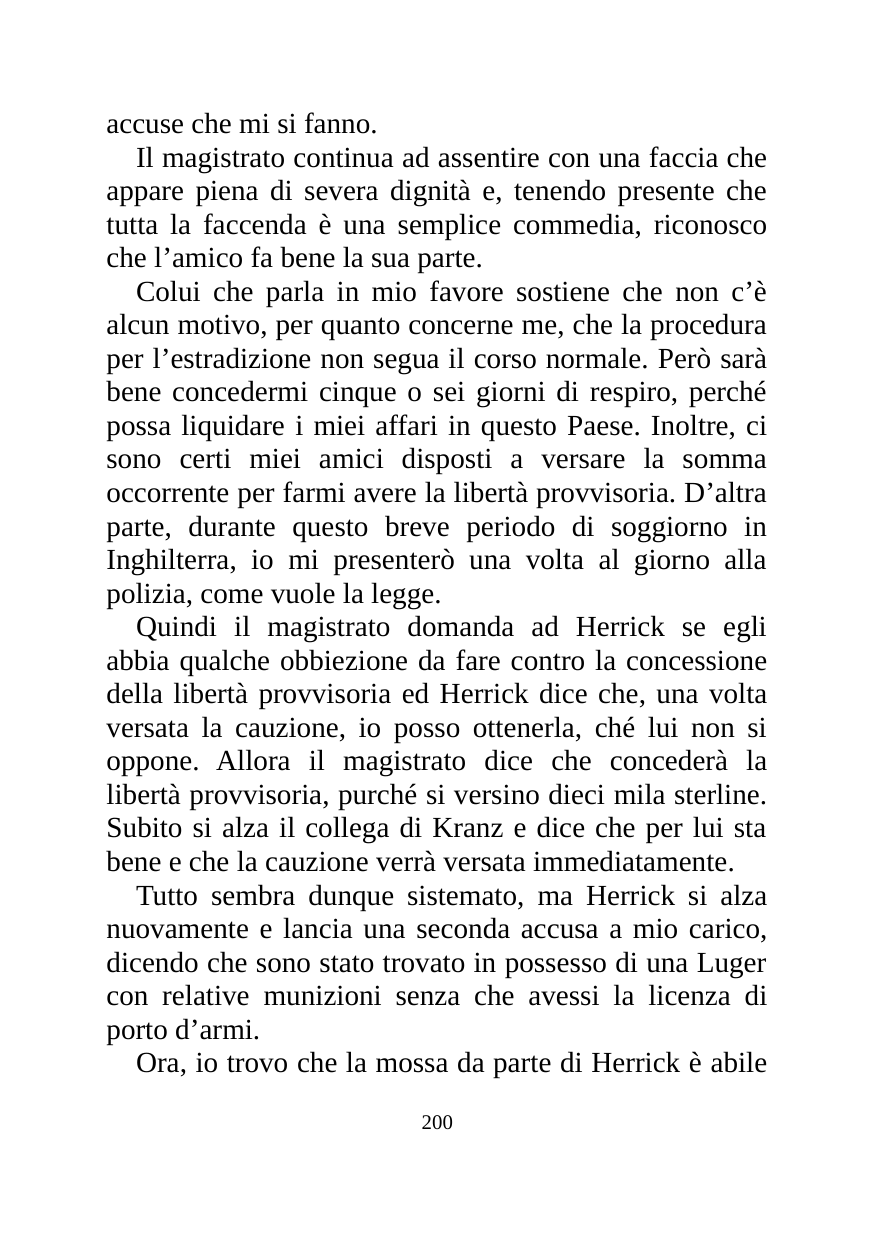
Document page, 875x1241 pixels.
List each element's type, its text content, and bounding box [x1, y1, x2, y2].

text Quindi il magistrato domanda ad Herrick se egli abbia qualche obbiezione da fare contro la concessione della libertà provvisoria ed Herrick dice che, una volta versata la cauzione, io posso ottenerla, ché lui non si oppone. Allora il magistrato dice che concederà la libertà provvisoria, purché si versino dieci mila sterline. Subito si alza il collega di Kranz e dice che per lui sta bene e che la cauzione verrà versata immediatamente. [106, 609, 768, 878]
text Colui che parla in mio favore sostiene che non c’è alcun motivo, per quanto concerne me, che la procedura per l’estradizione non segua il corso normale. Però sarà bene concedermi cinque o sei giorni di respiro, perché possa liquidare i miei affari in questo Paese. Inoltre, ci sono certi miei amici disposti a versare la somma occorrente per farmi avere la libertà provvisoria. D’altra parte, durante questo breve periodo di soggiorno in Inghilterra, io mi presenterò una volta al giorno alla polizia, come vuole la legge. [106, 274, 768, 609]
text Il magistrato continua ad assentire con una faccia che appare piena di severa dignità e, tenendo presente che tutta la faccenda è una semplice commedia, riconosco che l’amico fa bene la sua parte. [106, 140, 768, 274]
text Ora, io trovo che la mossa da parte di Herrick è abile [106, 1045, 768, 1079]
text Tutto sembra dunque sistemato, ma Herrick si alza nuovamente e lancia una seconda accusa a mio carico, dicendo che sono stato trovato in possesso di una Luger con relative munizioni senza che avessi la licenza di porto d’armi. [106, 878, 768, 1045]
text accuse che mi si fanno. [106, 106, 768, 140]
